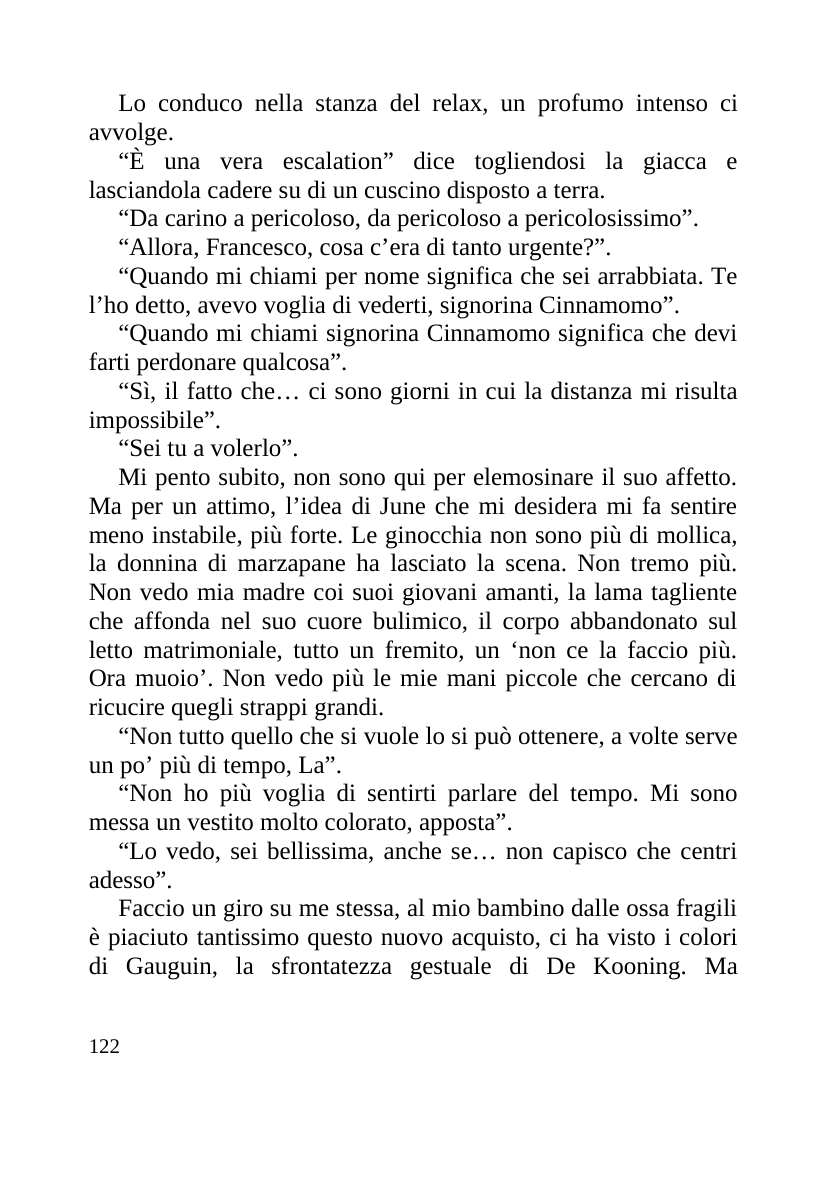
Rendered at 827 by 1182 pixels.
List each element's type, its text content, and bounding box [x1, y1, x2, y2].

text Faccio un giro su me stessa, al mio bambino dalle ossa fragili è piaciuto tantissimo questo nuovo acquisto, ci ha visto i colori di Gauguin, la sfrontatezza gestuale di De Kooning. Ma [88, 893, 738, 980]
text “Non tutto quello che si vuole lo si può ottenere, a volte serve un po’ più di tempo, La”. [88, 721, 738, 778]
text “è una vera escalation” dice togliendosi la giacca e lasciandola cadere su di un cuscino disposto a terra. [88, 146, 738, 203]
text “Lo vedo, sei bellissima, anche se… non capisco che centri adesso”. [88, 836, 738, 893]
text Lo conduco nella stanza del relax, un profumo intenso ci avvolge. [88, 88, 738, 146]
text “Non ho più voglia di sentirti parlare del tempo. Mi sono messa un vestito molto colorato, apposta”. [88, 778, 738, 836]
text “Da carino a pericoloso, da pericoloso a pericolosissimo”. [88, 203, 738, 232]
text Mi pento subito, non sono qui per elemosinare il suo affetto. Ma per un attimo, l’idea di June che mi desidera mi fa sentire meno instabile, più forte. Le ginocchia non sono più di mollica, la donnina di marzapane ha lasciato la scena. Non tremo più. Non vedo mia madre coi suoi giovani amanti, la lama tagliente che affonda nel suo cuore bulimico, il corpo abbandonato sul letto matrimoniale, tutto un fremito, un ‘non ce la faccio più. Ora muoio’. Non vedo più le mie mani piccole che cercano di ricucire quegli strappi grandi. [88, 462, 738, 721]
text “Quando mi chiami signorina Cinnamomo significa che devi farti perdonare qualcosa”. [88, 318, 738, 376]
text “Allora, Francesco, cosa c’era di tanto urgente?”. [88, 232, 738, 261]
text “Sei tu a volerlo”. [88, 433, 738, 462]
text “Quando mi chiami per nome significa che sei arrabbiata. Te l’ho detto, avevo voglia di vederti, signorina Cinnamomo”. [88, 261, 738, 318]
text “Sì, il fatto che… ci sono giorni in cui la distanza mi risulta impossibile”. [88, 376, 738, 433]
